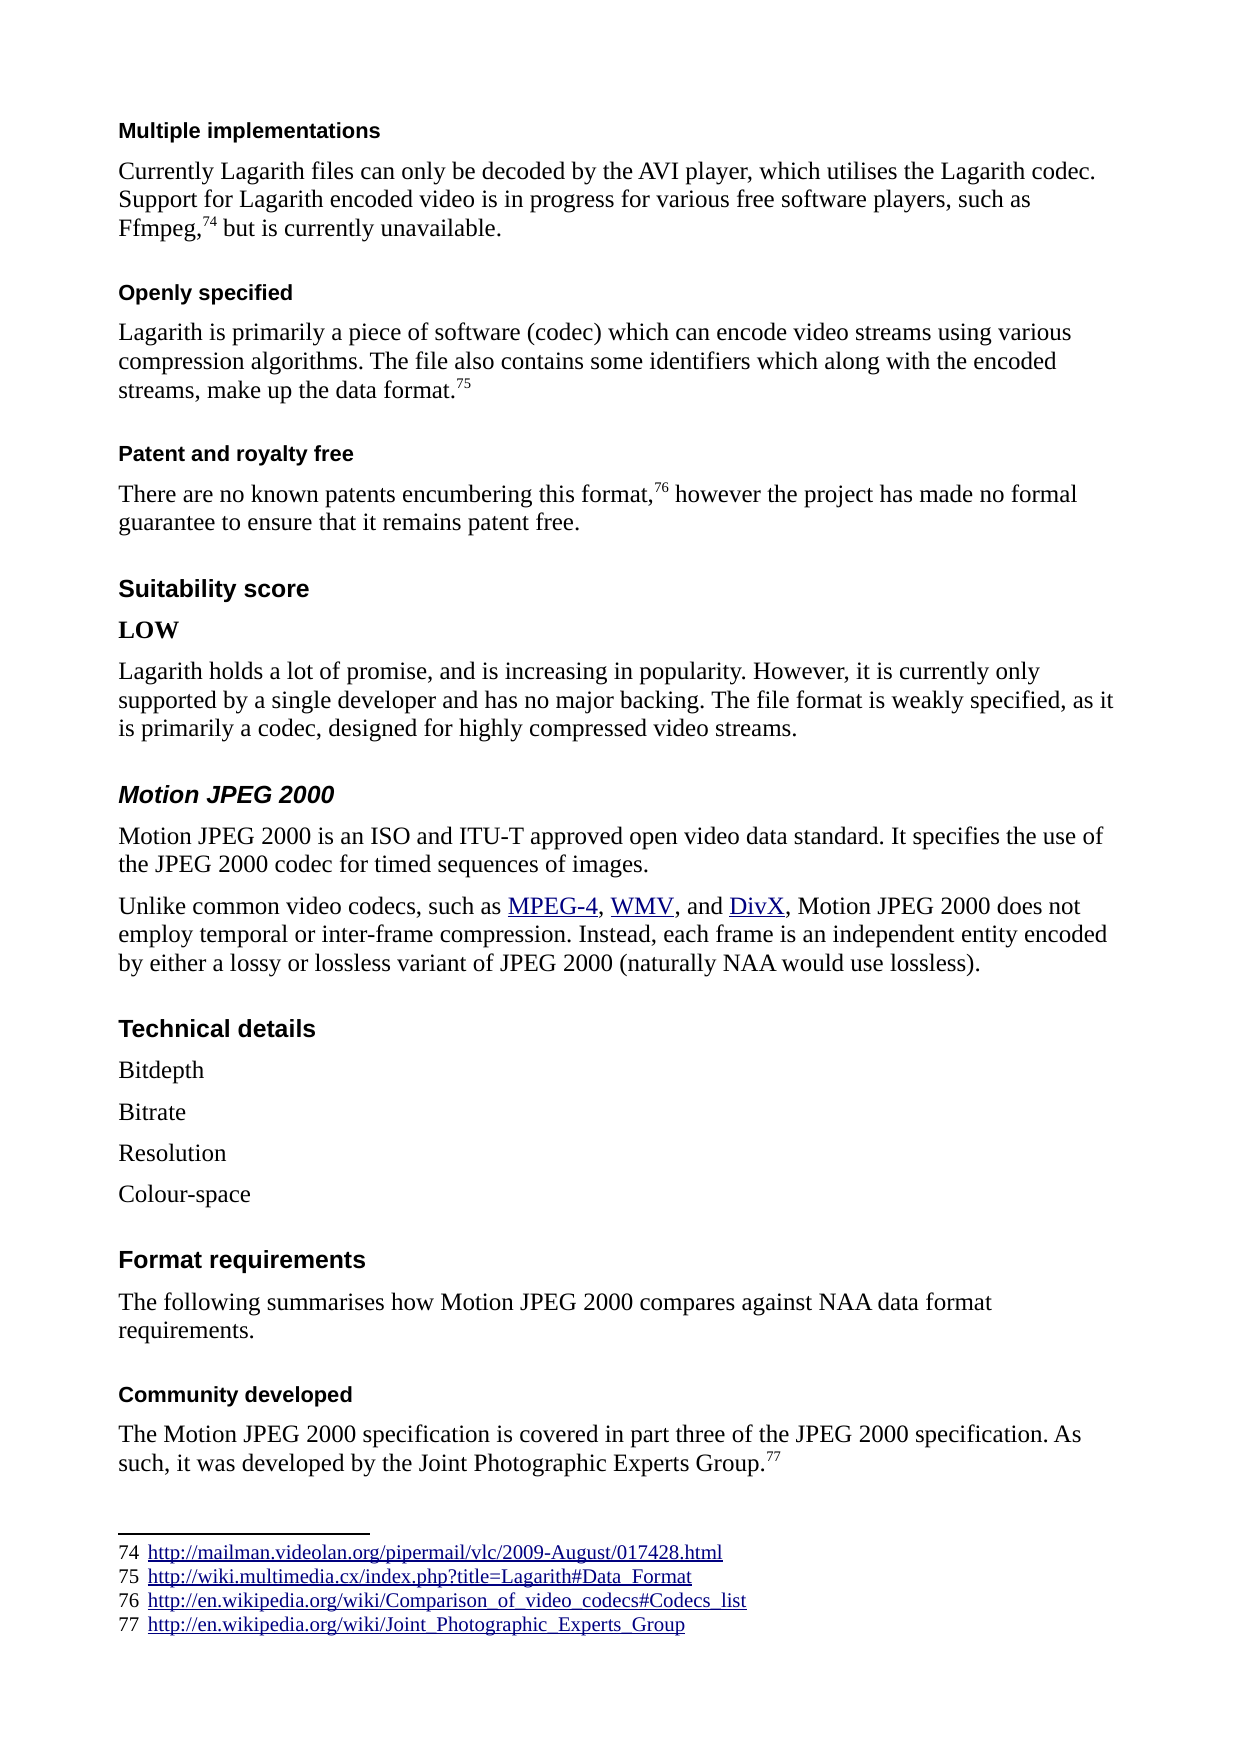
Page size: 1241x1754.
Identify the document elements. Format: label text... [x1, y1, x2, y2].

text Currently Lagarith files can only be decoded by the AVI player, which utilises the Lagarith codec. Support for Lagarith encoded video is in progress for various free software players, such as Ffmpeg, but is currently unavailable. [118, 156, 1122, 242]
subtitle Format requirements [118, 1246, 1122, 1274]
text Lagarith holds a lot of promise, and is increasing in popularity. However, it is currently only supported by a single developer and has no major backing. The file format is weakly specified, as it is primarily a codec, designed for highly compressed video streams. [118, 656, 1122, 742]
text The following summarises how Motion JPEG 2000 compares against NAA data format requirements. [118, 1287, 1122, 1344]
text http://en.wikipedia.org/wiki/Comparison_of_video_codecs#Codecs_list [118, 1588, 1122, 1612]
text The Motion JPEG 2000 specification is covered in part three of the JPEG 2000 specification. As such, it was developed by the Joint Photographic Experts Group. [118, 1419, 1122, 1477]
text Unlike common video codecs, such as MPEG-4, WMV, and DivX, Motion JPEG 2000 does not employ temporal or inter-frame compression. Instead, each frame is an independent entity encoded by either a lossy or lossless variant of JPEG 2000 (naturally NAA would use lossless). [118, 891, 1122, 977]
text http://mailman.videolan.org/pipermail/vlc/2009-August/017428.html [118, 1539, 1122, 1564]
text Colour-space [118, 1179, 1122, 1208]
text Resolution [118, 1138, 1122, 1167]
text http://en.wikipedia.org/wiki/Joint_Photographic_Experts_Group [118, 1612, 1122, 1636]
subtitle Patent and royalty free [118, 441, 1122, 466]
text Bitdepth [118, 1056, 1122, 1084]
subtitle Multiple implementations [118, 118, 1122, 143]
text Lagarith is primarily a piece of software (codec) which can encode video streams using various compression algorithms. The file also contains some identifiers which along with the encoded streams, make up the data format. [118, 317, 1122, 403]
text Motion JPEG 2000 is an ISO and ITU-T approved open video data standard. It specifies the use of the JPEG 2000 codec for timed sequences of images. [118, 821, 1122, 878]
text http://wiki.multimedia.cx/index.php?title=Lagarith#Data_Format [118, 1564, 1122, 1588]
subtitle Motion JPEG 2000 [118, 780, 1122, 808]
text There are no known patents encumbering this format, however the project has made no formal guarantee to ensure that it remains patent free. [118, 479, 1122, 536]
subtitle Technical details [118, 1014, 1122, 1043]
subtitle Community developed [118, 1382, 1122, 1407]
subtitle Openly specified [118, 279, 1122, 305]
subtitle Suitability score [118, 574, 1122, 602]
text Bitrate [118, 1097, 1122, 1126]
text LOW [118, 615, 1122, 643]
